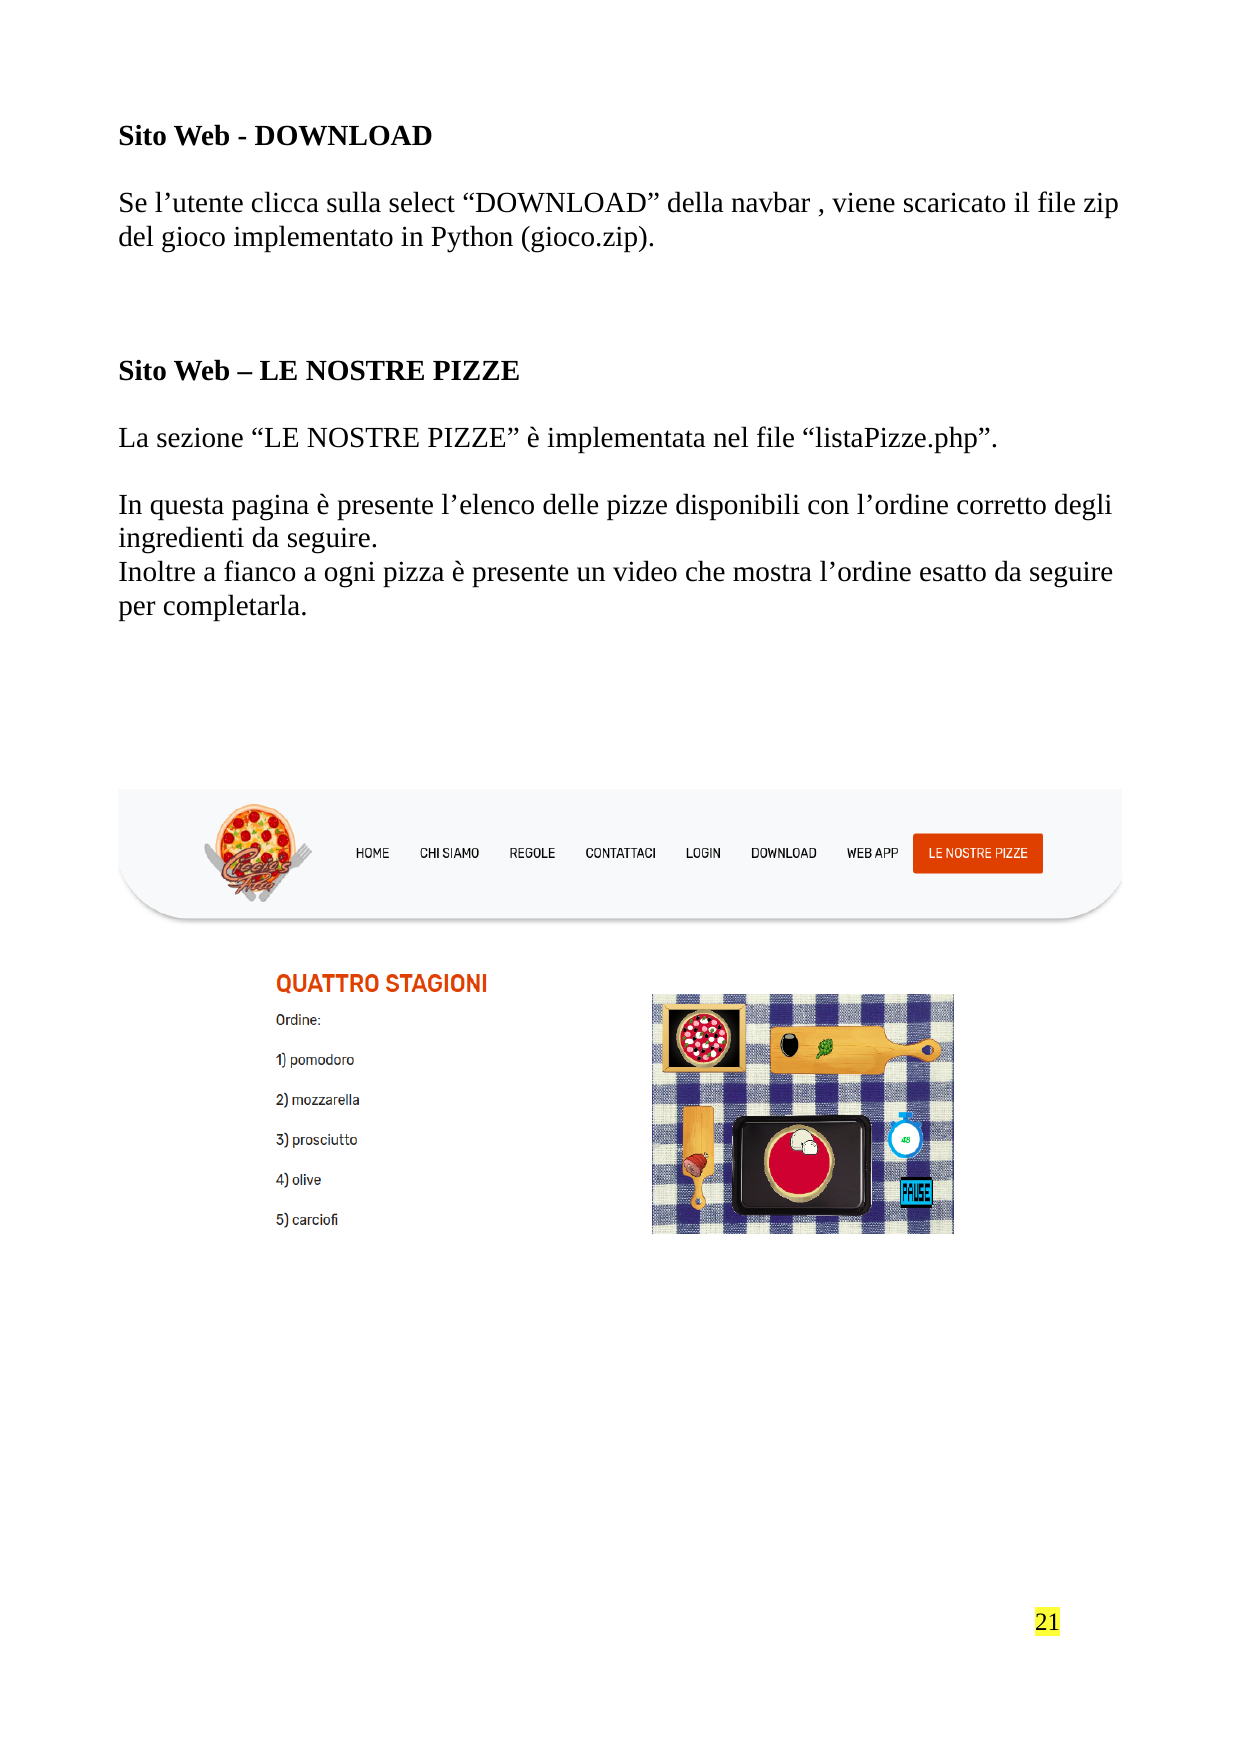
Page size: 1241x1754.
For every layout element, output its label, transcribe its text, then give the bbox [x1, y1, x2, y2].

text Sito Web – LE NOSTRE PIZZE [118, 353, 1122, 386]
text La sezione “LE NOSTRE PIZZE” è implementata nel file “listaPizze.php”. [118, 420, 1122, 453]
picture [118, 789, 1123, 1302]
text Sito Web - DOWNLOAD [118, 118, 1122, 152]
text In questa pagina è presente l’elenco delle pizze disponibili con l’ordine corretto degli ingredienti da seguire. [118, 487, 1122, 554]
text Se l’utente clicca sulla select “DOWNLOAD” della navbar , viene scaricato il file zip del gioco implementato in Python (gioco.zip). [118, 185, 1122, 252]
text Inoltre a fianco a ogni pizza è presente un video che mostra l’ordine esatto da seguire per completarla. [118, 554, 1122, 621]
